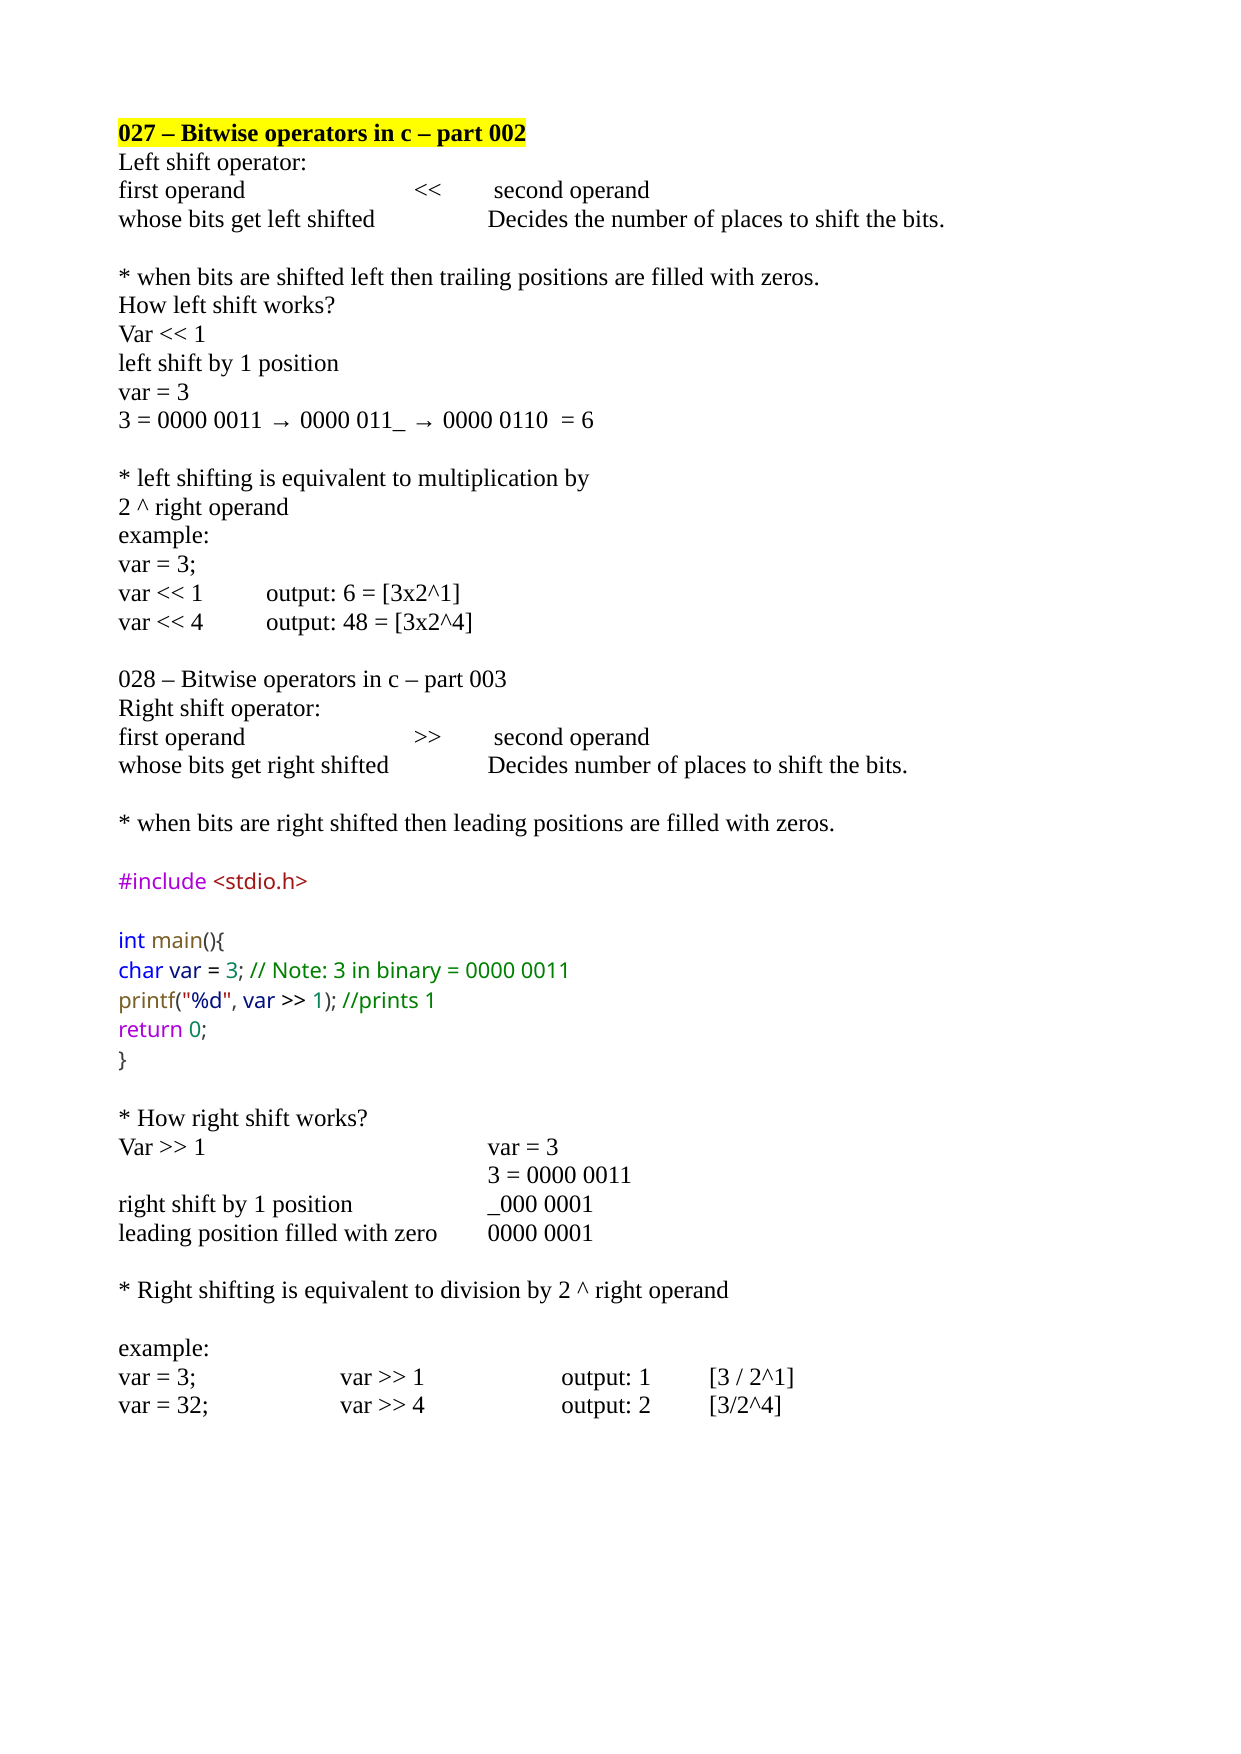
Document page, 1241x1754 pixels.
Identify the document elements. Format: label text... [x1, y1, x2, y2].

text left shift by 1 position [118, 348, 1122, 377]
text * when bits are right shifted then leading positions are filled with zeros. [118, 808, 1122, 837]
text How left shift works? [118, 291, 1122, 319]
text #include <stdio.h> [118, 866, 1122, 895]
text whose bits get right shifted Decides number of places to shift the bits. [118, 751, 1122, 779]
text first operand << second operand [118, 176, 1122, 204]
text Right shift operator: [118, 693, 1122, 722]
text right shift by 1 position _000 0001 [118, 1189, 1122, 1218]
text example: [118, 1333, 1122, 1362]
text 028 – Bitwise operators in c – part 003 [118, 664, 1122, 693]
text * left shifting is equivalent to multiplication by [118, 463, 1122, 492]
text 3 = 0000 0011 [118, 1160, 1122, 1189]
text first operand >> second operand [118, 722, 1122, 751]
text var = 3; var >> 1 output: 1 [3 / 2^1] [118, 1362, 1122, 1390]
text var = 3; [118, 549, 1122, 578]
text var = 32; var >> 4 output: 2 [3/2^4] [118, 1390, 1122, 1419]
text var = 3 [118, 377, 1122, 406]
text var << 1 output: 6 = [3x2^1] [118, 578, 1122, 607]
text 2 ^ right operand [118, 492, 1122, 521]
text var << 4 output: 48 = [3x2^4] [118, 607, 1122, 636]
text int main(){ [118, 925, 1122, 955]
text char var = 3; // Note: 3 in binary = 0000 0011 [118, 955, 1122, 985]
text } [118, 1044, 1122, 1074]
text Var >> 1 var = 3 [118, 1132, 1122, 1160]
text leading position filled with zero 0000 0001 [118, 1218, 1122, 1247]
text printf("%d", var >> 1); //prints 1 [118, 985, 1122, 1014]
text whose bits get left shifted Decides the number of places to shift the bits. [118, 204, 1122, 233]
text 3 = 0000 0011 → 0000 011_ → 0000 0110 = 6 [118, 406, 1122, 434]
text return 0; [118, 1014, 1122, 1044]
text Left shift operator: [118, 147, 1122, 176]
text * Right shifting is equivalent to division by 2 ^ right operand [118, 1275, 1122, 1304]
text Var << 1 [118, 319, 1122, 348]
text * when bits are shifted left then trailing positions are filled with zeros. [118, 262, 1122, 291]
text * How right shift works? [118, 1103, 1122, 1132]
text example: [118, 521, 1122, 549]
text 027 – Bitwise operators in c – part 002 [118, 118, 1122, 147]
